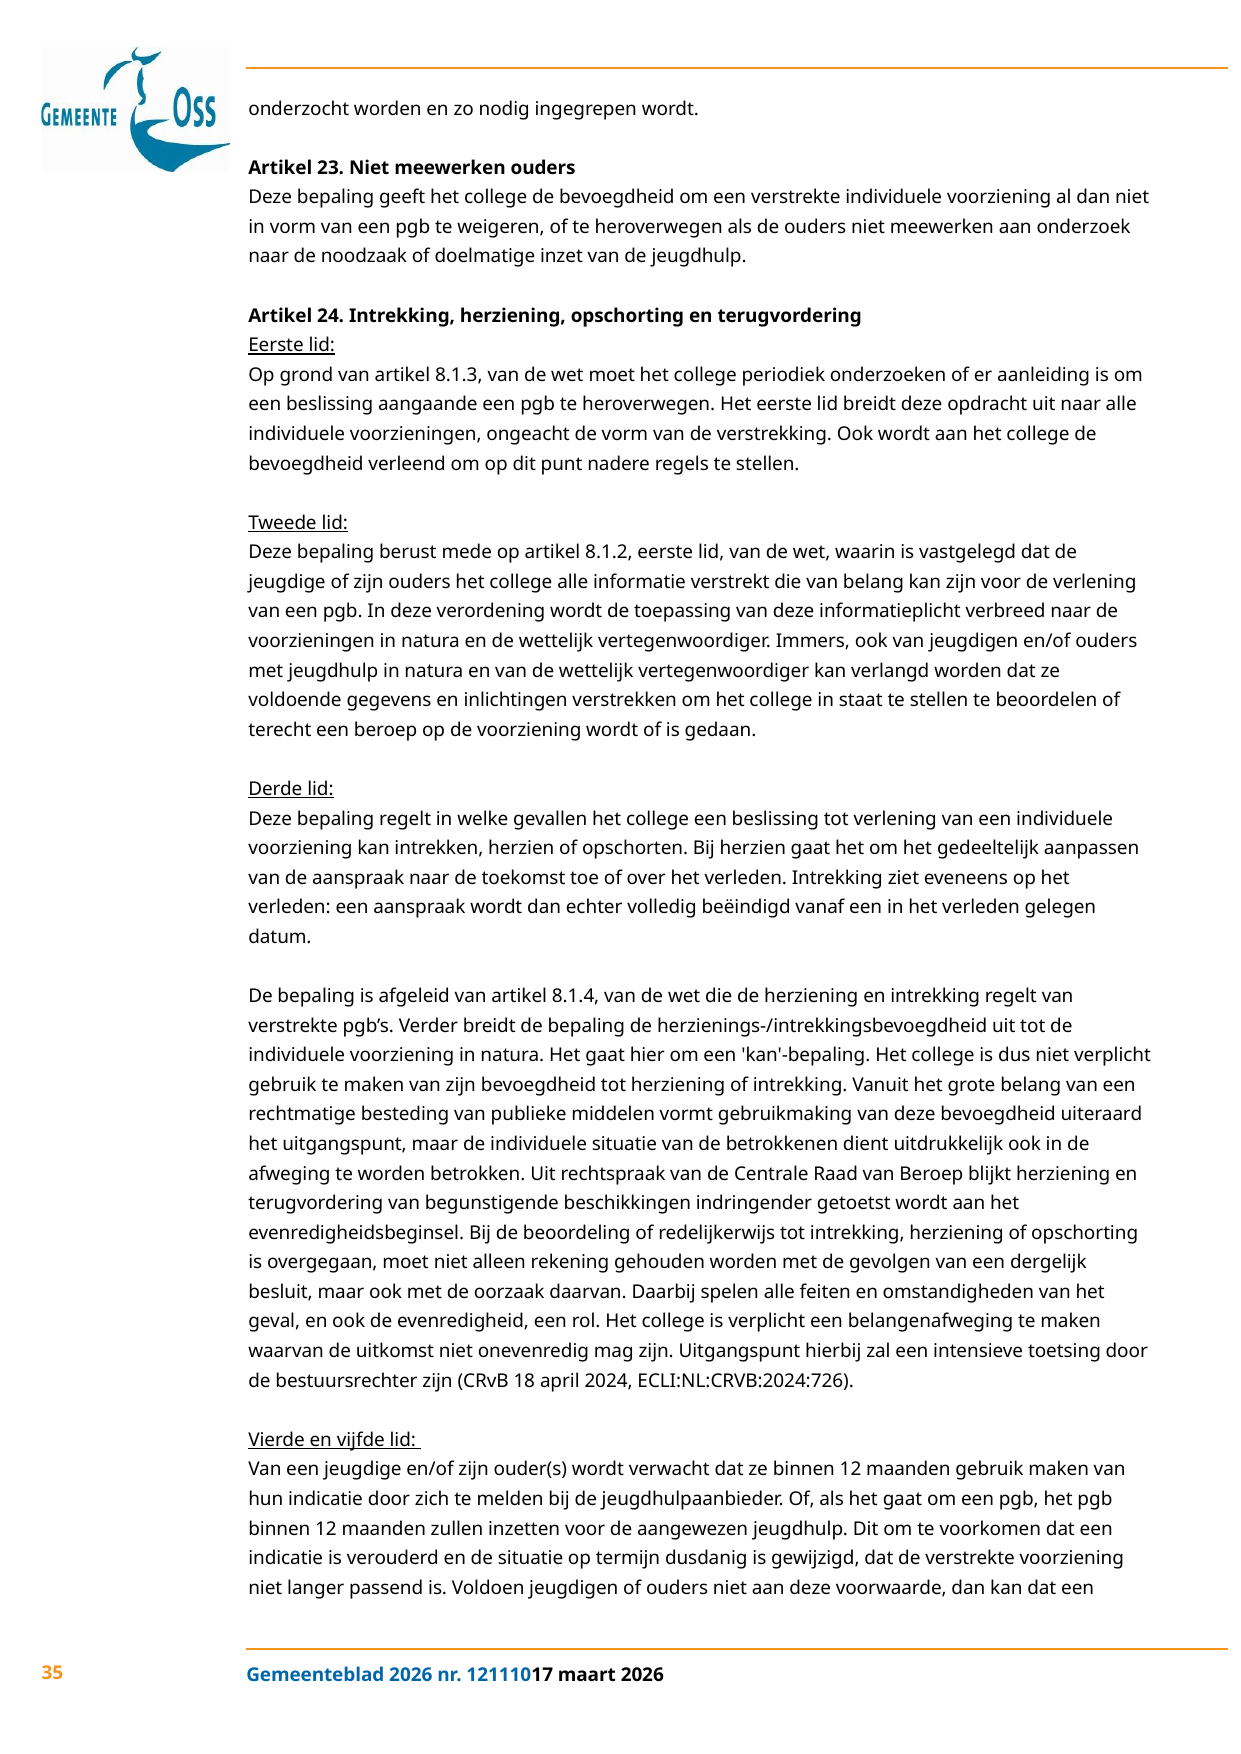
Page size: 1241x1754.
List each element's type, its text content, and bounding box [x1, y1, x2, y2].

text Artikel 23. Niet meewerken ouders [248, 154, 1152, 180]
text Vierde en vijfde lid: [248, 1426, 1152, 1452]
text Deze bepaling berust mede op artikel 8.1.2, eerste lid, van de wet, waarin is vastgelegd dat de jeugdige of zijn ouders het college alle informatie verstrekt die van belang kan zijn voor de verlening van een pgb. In deze verordening wordt de toepassing van deze informatieplicht verbreed naar de voorzieningen in natura en de wettelijk vertegenwoordiger. Immers, ook van jeugdigen en/of ouders met jeugdhulp in natura en van de wettelijk vertegenwoordiger kan verlangd worden dat ze voldoende gegevens en inlichtingen verstrekken om het college in staat te stellen te beoordelen of terecht een beroep op de voorziening wordt of is gedaan. [248, 538, 1152, 742]
text Van een jeugdige en/of zijn ouder(s) wordt verwacht dat ze binnen 12 maanden gebruik maken van hun indicatie door zich te melden bij de jeugdhulpaanbieder. Of, als het gaat om een pgb, het pgb binnen 12 maanden zullen inzetten voor de aangewezen jeugdhulp. Dit om te voorkomen dat een indicatie is verouderd en de situatie op termijn dusdanig is gewijzigd, dat de verstrekte voorziening niet langer passend is. Voldoen jeugdigen of ouders niet aan deze voorwaarde, dan kan dat een [248, 1456, 1152, 1600]
text Eerste lid: [248, 331, 1152, 357]
picture [41, 47, 231, 172]
text Derde lid: [248, 775, 1152, 801]
text Tweede lid: [248, 509, 1152, 535]
text Deze bepaling geeft het college de bevoegdheid om een verstrekte individuele voorziening al dan niet in vorm van een pgb te weigeren, of te heroverwegen als de ouders niet meewerken aan onderzoek naar de noodzaak of doelmatige inzet van de jeugdhulp. [248, 183, 1152, 268]
text Artikel 24. Intrekking, herziening, opschorting en terugvordering [248, 302, 1152, 328]
text onderzocht worden en zo nodig ingegrepen wordt. [248, 95, 1152, 121]
text Op grond van artikel 8.1.3, van de wet moet het college periodiek onderzoeken of er aanleiding is om een beslissing aangaande een pgb te heroverwegen. Het eerste lid breidt deze opdracht uit naar alle individuele voorzieningen, ongeacht de vorm van de verstrekking. Ook wordt aan het college de bevoegdheid verleend om op dit punt nadere regels te stellen. [248, 361, 1152, 476]
text Deze bepaling regelt in welke gevallen het college een beslissing tot verlening van een individuele voorziening kan intrekken, herzien of opschorten. Bij herzien gaat het om het gedeeltelijk aanpassen van de aanspraak naar de toekomst toe of over het verleden. Intrekking ziet eveneens op het verleden: een aanspraak wordt dan echter volledig beëindigd vanaf een in het verleden gelegen datum. [248, 805, 1152, 949]
text De bepaling is afgeleid van artikel 8.1.4, van de wet die de herziening en intrekking regelt van verstrekte pgb’s. Verder breidt de bepaling de herzienings-/intrekkingsbevoegdheid uit tot de individuele voorziening in natura. Het gaat hier om een 'kan'-bepaling. Het college is dus niet verplicht gebruik te maken van zijn bevoegdheid tot herziening of intrekking. Vanuit het grote belang van een rechtmatige besteding van publieke middelen vormt gebruikmaking van deze bevoegdheid uiteraard het uitgangspunt, maar de individuele situatie van de betrokkenen dient uitdrukkelijk ook in de afweging te worden betrokken. Uit rechtspraak van de Centrale Raad van Beroep blijkt herziening en terugvordering van begunstigende beschikkingen indringender getoetst wordt aan het evenredigheidsbeginsel. Bij de beoordeling of redelijkerwijs tot intrekking, herziening of opschorting is overgegaan, moet niet alleen rekening gehouden worden met de gevolgen van een dergelijk besluit, maar ook met de oorzaak daarvan. Daarbij spelen alle feiten en omstandigheden van het geval, en ook de evenredigheid, een rol. Het college is verplicht een belangenafweging te maken waarvan de uitkomst niet onevenredig mag zijn. Uitgangspunt hierbij zal een intensieve toetsing door de bestuursrechter zijn (CRvB 18 april 2024, ECLI:NL:CRVB:2024:726). [248, 982, 1152, 1393]
